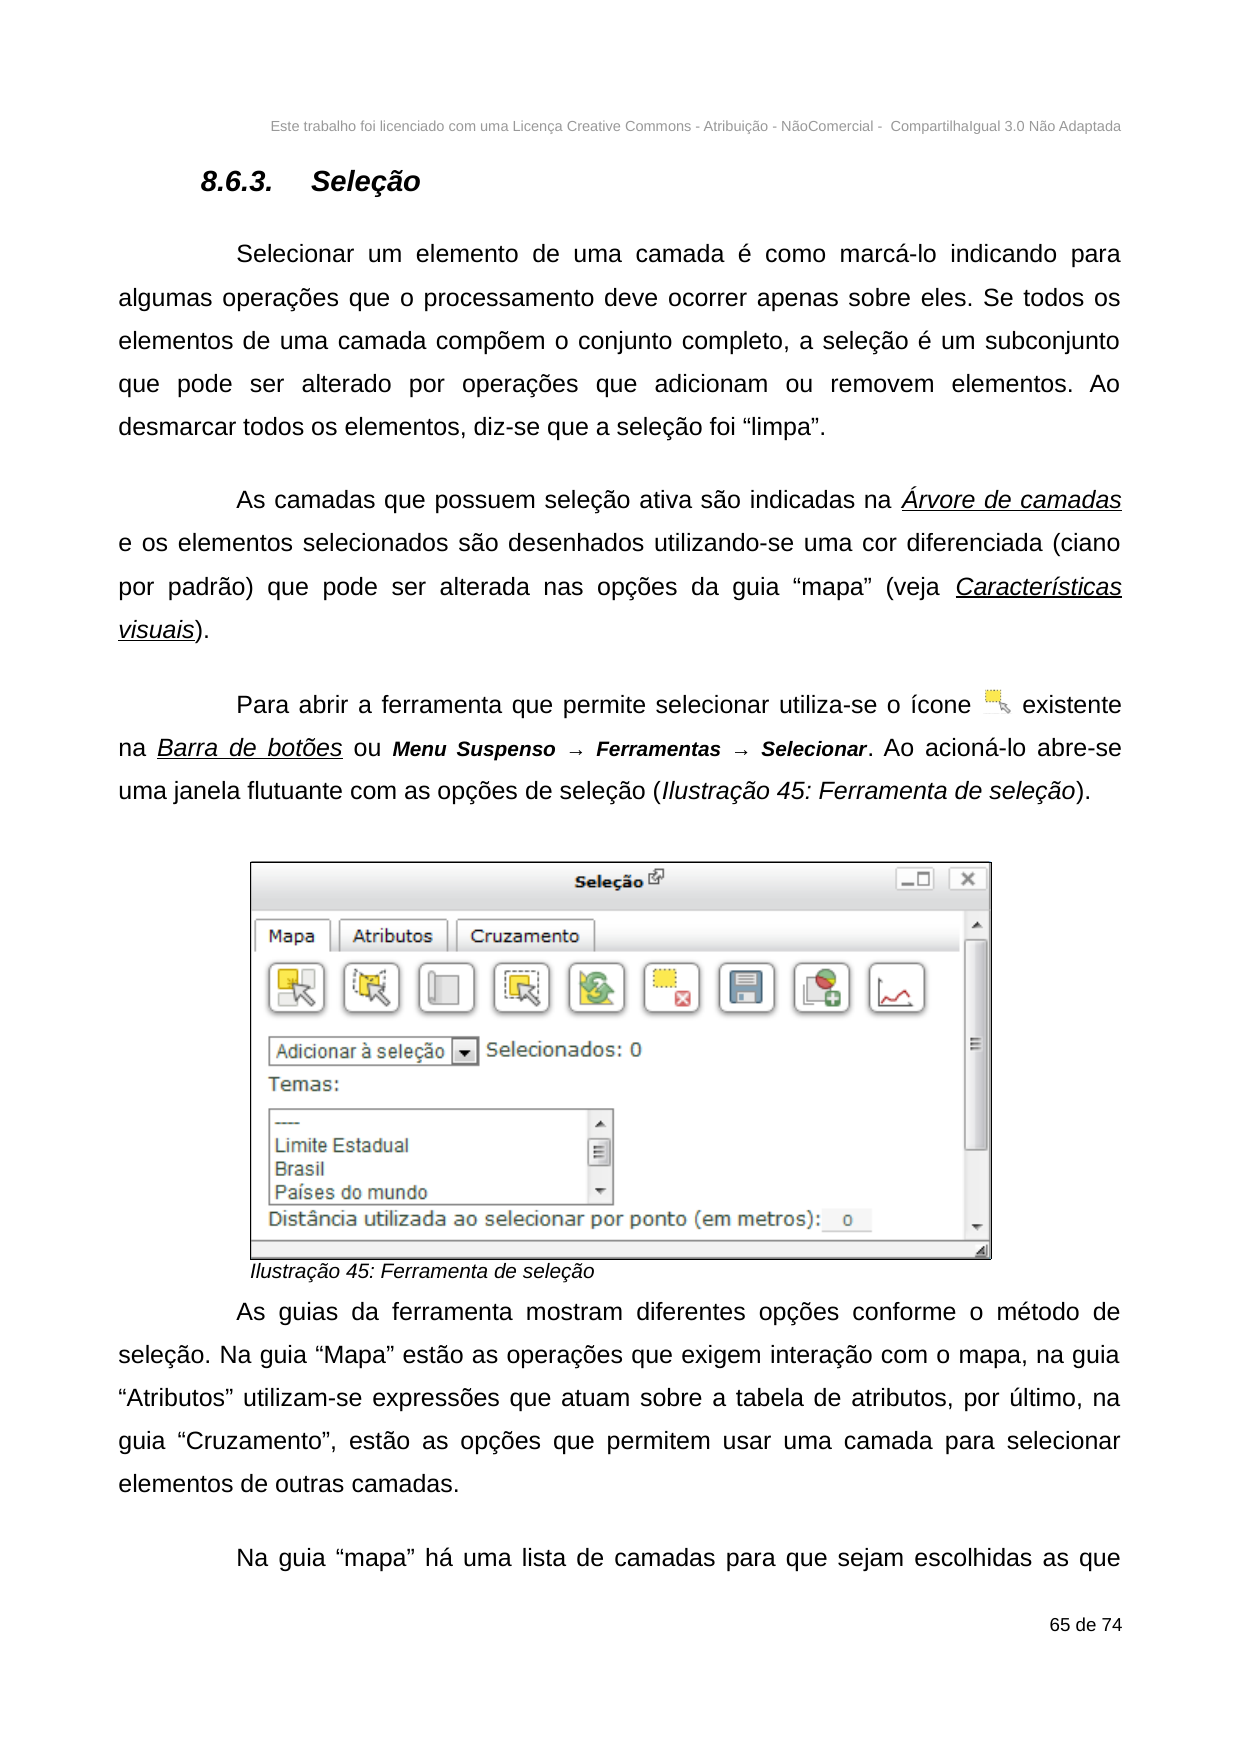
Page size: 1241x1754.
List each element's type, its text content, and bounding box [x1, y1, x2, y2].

picture [251, 863, 991, 1259]
text Selecionar um elemento de uma camada é como marcá-lo indicando para algumas operações que o processamento deve ocorrer apenas sobre eles. Se todos os elementos de uma camada compõem o conjunto completo, a seleção é um subconjunto que pode ser alterado por operações que adicionam ou removem elementos. Ao desmarcar todos os elementos, diz-se que a seleção foi “limpa”. [118, 239, 1122, 441]
text Ilustração 45: Ferramenta de seleção [250, 1260, 991, 1283]
picture [983, 687, 1013, 714]
subtitle Seleção [163, 164, 1122, 198]
text Para abrir a ferramenta que permite selecionar utiliza-se o ícone existente na Barra de botões ou menu suspenso → ferramentas → selecionar. Ao acioná-lo abre-se uma janela flutuante com as opções de seleção (Ilustração 45: Ferramenta de seleção). [118, 688, 1122, 805]
text As guias da ferramenta mostram diferentes opções conforme o método de seleção. Na guia “Mapa” estão as operações que exigem interação com o mapa, na guia “Atributos” utilizam-se expressões que atuam sobre a tabela de atributos, por último, na guia “Cruzamento”, estão as opções que permitem usar uma camada para selecionar elementos de outras camadas. [118, 849, 1122, 1498]
text Na guia “mapa” há uma lista de camadas para que sejam escolhidas as que [118, 1543, 1122, 1571]
text As camadas que possuem seleção ativa são indicadas na Árvore de camadas e os elementos selecionados são desenhados utilizando-se uma cor diferenciada (ciano por padrão) que pode ser alterada nas opções da guia “mapa” (veja Características visuais). [118, 485, 1122, 643]
